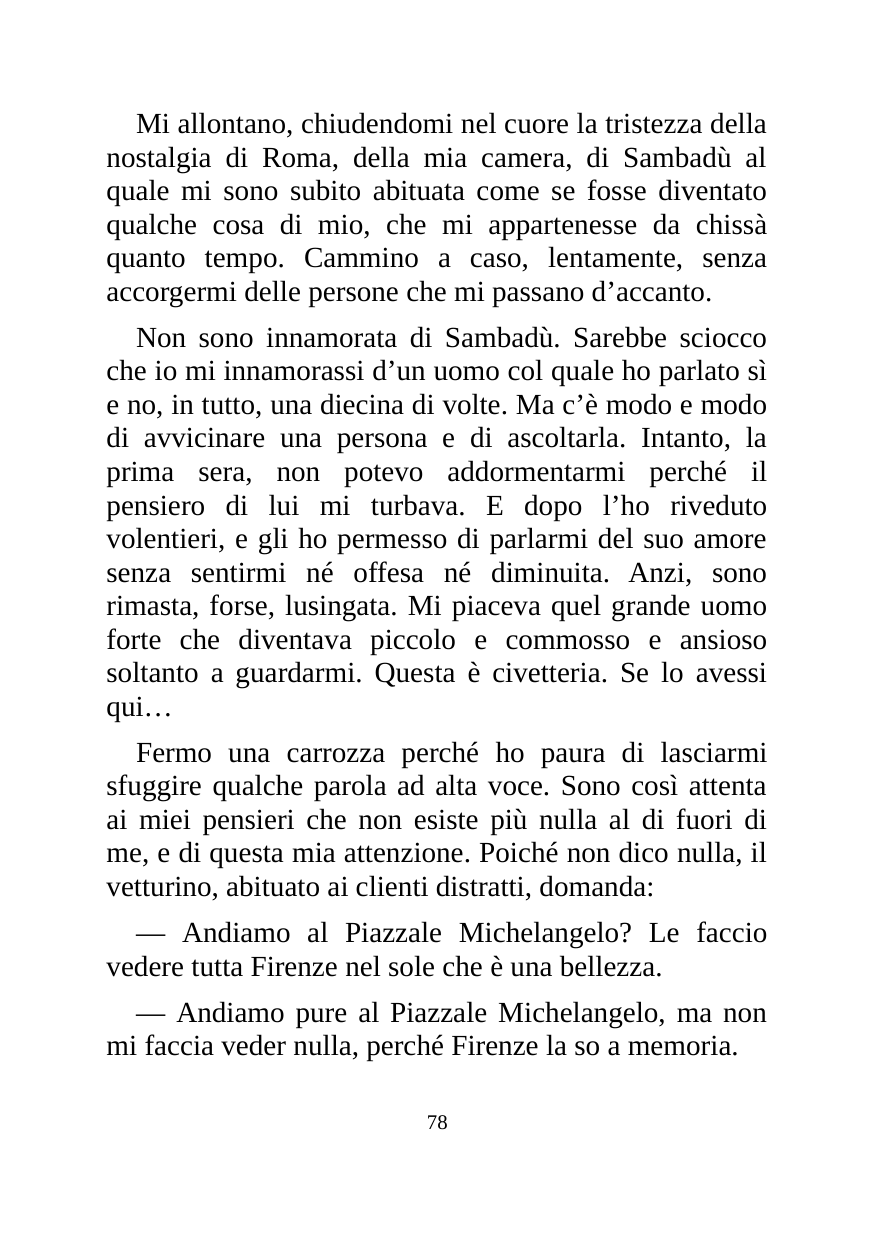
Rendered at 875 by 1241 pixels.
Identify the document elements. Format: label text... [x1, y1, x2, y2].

text Fermo una carrozza perché ho paura di lasciarmi sfuggire qualche parola ad alta voce. Sono così attenta ai miei pensieri che non esiste più nulla al di fuori di me, e di questa mia attenzione. Poiché non dico nulla, il vetturino, abituato ai clienti distratti, domanda: [106, 735, 768, 903]
text — Andiamo al Piazzale Michelangelo? Le faccio vedere tutta Firenze nel sole che è una bellezza. [106, 915, 768, 982]
text Non sono innamorata di Sambadù. Sarebbe sciocco che io mi innamorassi d’un uomo col quale ho parlato sì e no, in tutto, una diecina di volte. Ma c’è modo e modo di avvicinare una persona e di ascoltarla. Intanto, la prima sera, non potevo addormentarmi perché il pensiero di lui mi turbava. E dopo l’ho riveduto volentieri, e gli ho permesso di parlarmi del suo amore senza sentirmi né offesa né diminuita. Anzi, sono rimasta, forse, lusingata. Mi piaceva quel grande uomo forte che diventava piccolo e commosso e ansioso soltanto a guardarmi. Questa è civetteria. Se lo avessi qui… [106, 320, 768, 722]
text — Andiamo pure al Piazzale Michelangelo, ma non mi faccia veder nulla, perché Firenze la so a memoria. [106, 995, 768, 1062]
text Mi allontano, chiudendomi nel cuore la tristezza della nostalgia di Roma, della mia camera, di Sambadù al quale mi sono subito abituata come se fosse diventato qualche cosa di mio, che mi appartenesse da chissà quanto tempo. Cammino a caso, lentamente, senza accorgermi delle persone che mi passano d’accanto. [106, 106, 768, 307]
